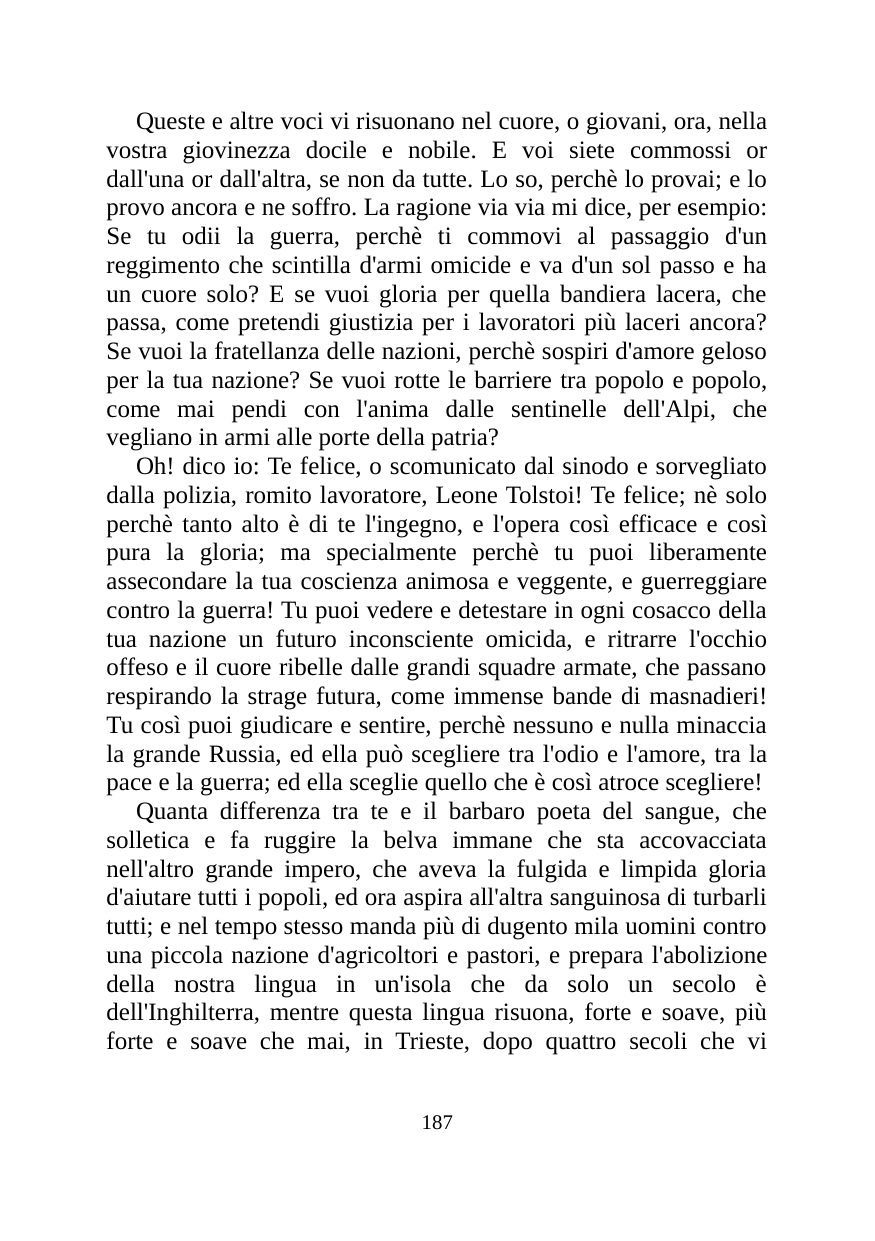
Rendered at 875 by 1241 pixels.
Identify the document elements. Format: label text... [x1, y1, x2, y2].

text Oh! dico io: Te felice, o scomunicato dal sinodo e sorvegliato dalla polizia, romito lavoratore, Leone Tolstoi! Te felice; nè solo perchè tanto alto è di te l'ingegno, e l'opera così efficace e così pura la gloria; ma specialmente perchè tu puoi liberamente assecondare la tua coscienza animosa e veggente, e guerreggiare contro la guerra! Tu puoi vedere e detestare in ogni cosacco della tua nazione un futuro inconsciente omicida, e ritrarre l'occhio offeso e il cuore ribelle dalle grandi squadre armate, che passano respirando la strage futura, come immense bande di masnadieri! Tu così puoi giudicare e sentire, perchè nessuno e nulla minaccia la grande Russia, ed ella può scegliere tra l'odio e l'amore, tra la pace e la guerra; ed ella sceglie quello che è così atroce scegliere! [106, 451, 768, 796]
text Queste e altre voci vi risuonano nel cuore, o giovani, ora, nella vostra giovinezza docile e nobile. E voi siete commossi or dall'una or dall'altra, se non da tutte. Lo so, perchè lo provai; e lo provo ancora e ne soffro. La ragione via via mi dice, per esempio: Se tu odii la guerra, perchè ti commovi al passaggio d'un reggimento che scintilla d'armi omicide e va d'un sol passo e ha un cuore solo? E se vuoi gloria per quella bandiera lacera, che passa, come pretendi giustizia per i lavoratori più laceri ancora? Se vuoi la fratellanza delle nazioni, perchè sospiri d'amore geloso per la tua nazione? Se vuoi rotte le barriere tra popolo e popolo, come mai pendi con l'anima dalle sentinelle dell'Alpi, che vegliano in armi alle porte della patria? [106, 106, 768, 451]
text Quanta differenza tra te e il barbaro poeta del sangue, che solletica e fa ruggire la belva immane che sta accovacciata nell'altro grande impero, che aveva la fulgida e limpida gloria d'aiutare tutti i popoli, ed ora aspira all'altra sanguinosa di turbarli tutti; e nel tempo stesso manda più di dugento mila uomini contro una piccola nazione d'agricoltori e pastori, e prepara l'abolizione della nostra lingua in un'isola che da solo un secolo è dell'Inghilterra, mentre questa lingua risuona, forte e soave, più forte e soave che mai, in Trieste, dopo quattro secoli che vi [106, 796, 768, 1055]
